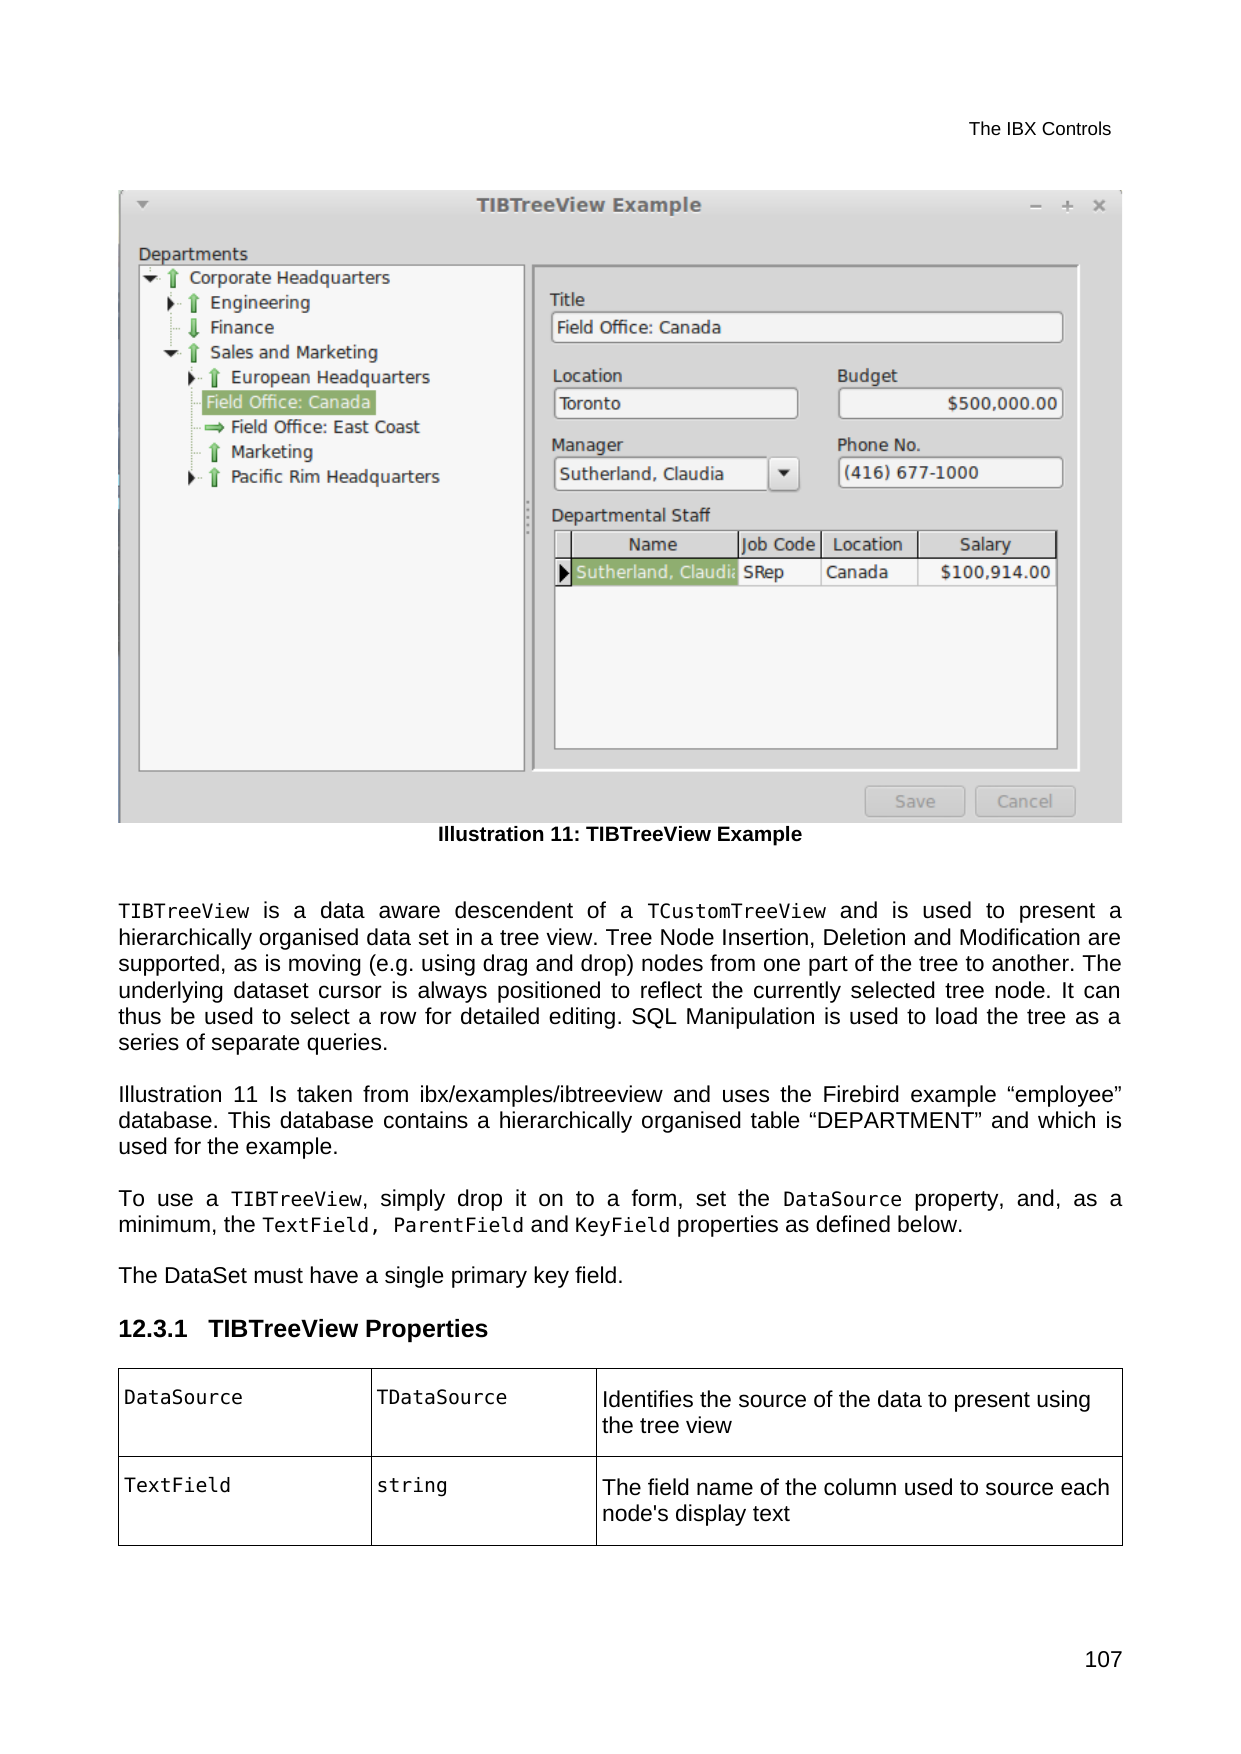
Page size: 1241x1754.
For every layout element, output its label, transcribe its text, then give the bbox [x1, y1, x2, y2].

subtitle TIBTreeView Properties [118, 1314, 1122, 1342]
text Illustration 11: TIBTreeView Example [118, 823, 1122, 846]
table_header Identifies the source of the data to present using the tree view [597, 1369, 1122, 1456]
text Illustration 11 Is taken from ibx/examples/ibtreeview and uses the Firebird example “employee” database. This database contains a hierarchically organised table “DEPARTMENT” and which is used for the example. [118, 1081, 1122, 1160]
table_header DataSource [119, 1369, 371, 1456]
text TIBTreeView is a data aware descendent of a TCustomTreeView and is used to present a hierarchically organised data set in a tree view. Tree Node Insertion, Deletion and Modification are supported, as is moving (e.g. using drag and drop) nodes from one part of the tree to another. The underlying dataset cursor is always positioned to reflect the currently selected tree node. It can thus be used to select a row for detailed editing. SQL Manipulation is used to load the tree as a series of separate queries. [118, 897, 1122, 1056]
table_cell string [372, 1457, 596, 1544]
picture [118, 190, 1123, 823]
table_header TDataSource [372, 1369, 596, 1456]
table_cell TextField [119, 1457, 371, 1544]
table_cell The field name of the column used to source each node's display text [597, 1457, 1122, 1544]
text To use a TIBTreeView, simply drop it on to a form, set the DataSource property, and, as a minimum, the TextField, ParentField and KeyField properties as defined below. [118, 1185, 1122, 1237]
text The DataSet must have a single primary key field. [118, 1262, 1122, 1289]
